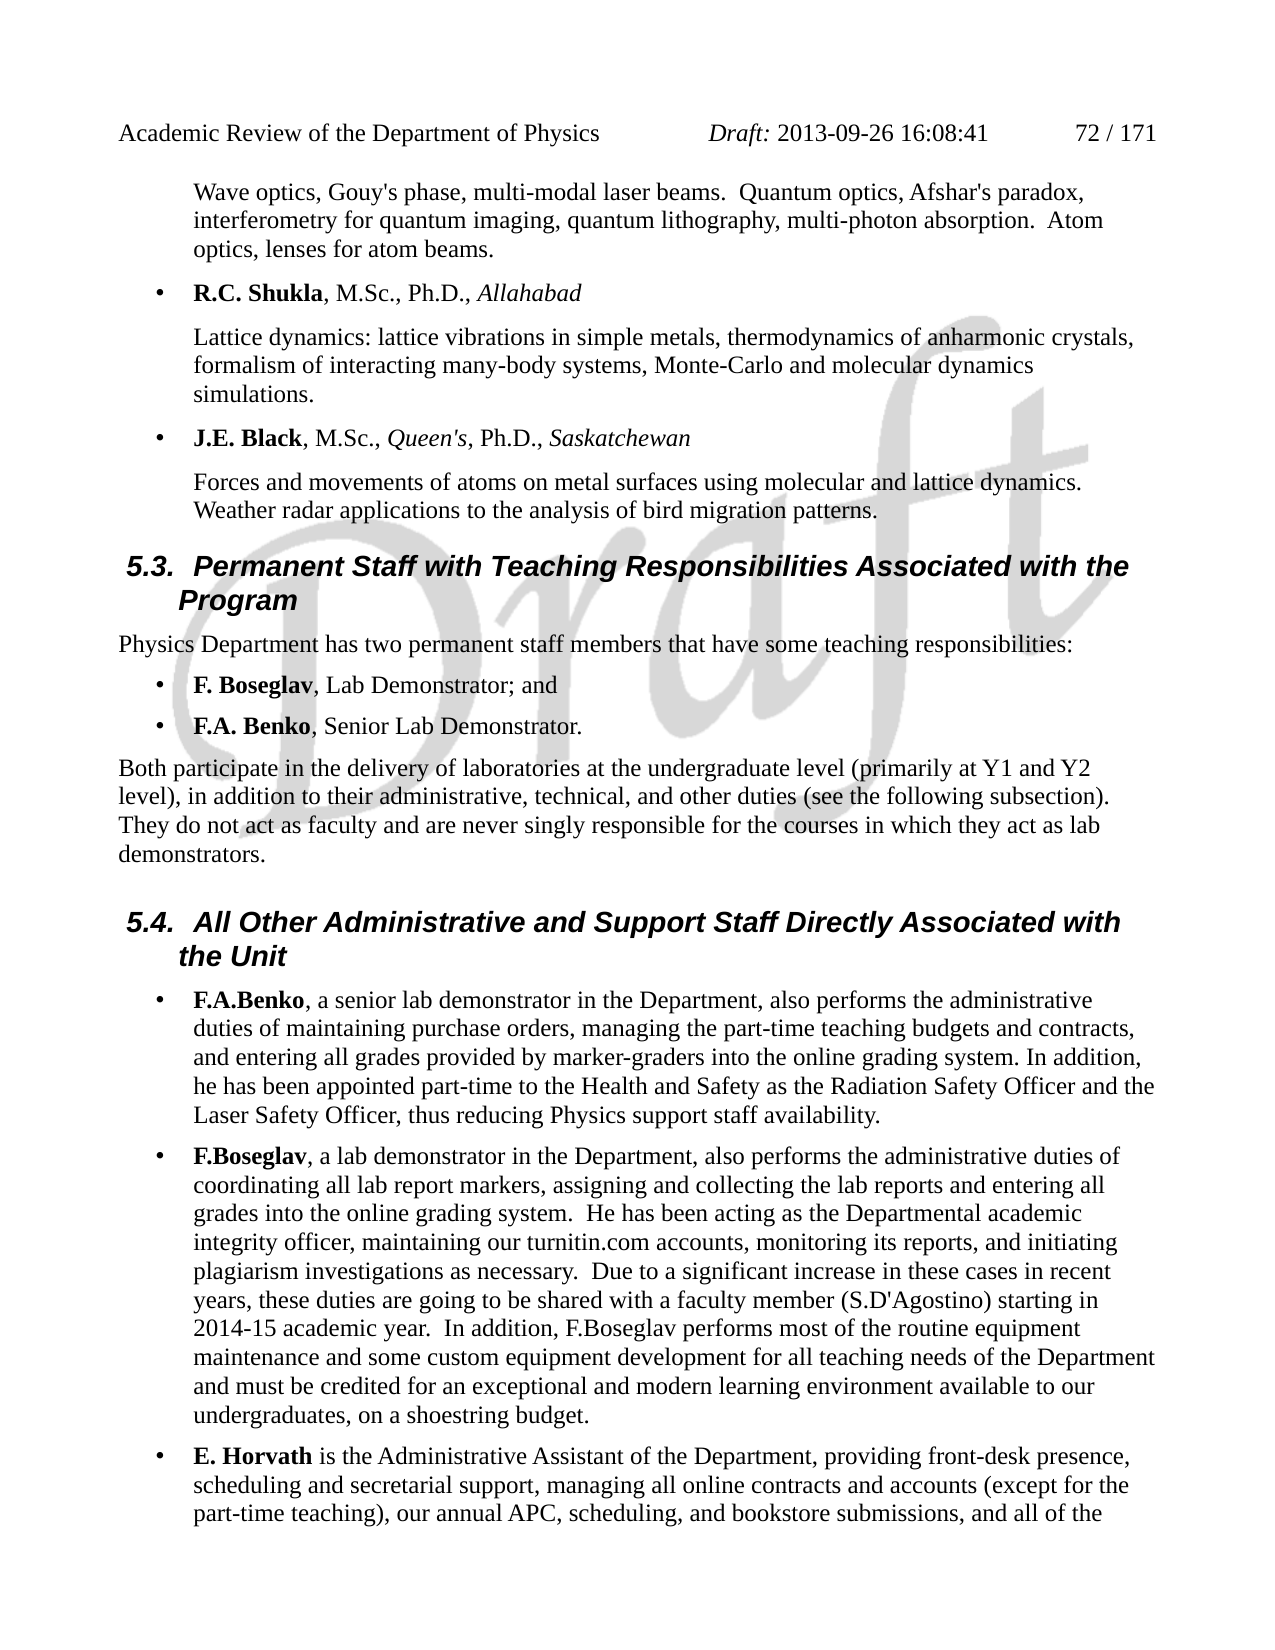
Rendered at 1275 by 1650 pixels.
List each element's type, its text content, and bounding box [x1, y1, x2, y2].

text Both participate in the delivery of laboratories at the undergraduate level (primarily at Y1 and Y2 level), in addition to their administrative, technical, and other duties (see the following subsection). They do not act as faculty and are never singly responsible for the courses in which they act as lab demonstrators. [118, 753, 1157, 868]
list E. Horvath is the Administrative Assistant of the Department, providing front-desk presence, scheduling and secretarial support, managing all online contracts and accounts (except for the part-time teaching), our annual APC, scheduling, and bookstore submissions, and all of the [156, 1441, 1157, 1527]
subtitle All Other Administrative and Support Staff Directly Associated with the Unit [118, 905, 1157, 972]
picture [118, 616, 1157, 629]
list Lattice dynamics: lattice vibrations in simple metals, thermodynamics of anharmonic crystals, formalism of interacting many-body systems, Monte-Carlo and molecular dynamics simulations. [156, 322, 1157, 408]
picture [118, 118, 1157, 549]
list F.A. Benko, Senior Lab Demonstrator. [156, 711, 1157, 740]
list Wave optics, Gouy's phase, multi-modal laser beams. Quantum optics, Afshar's paradox, interferometry for quantum imaging, quantum lithography, multi-photon absorption. Atom optics, lenses for atom beams. [156, 177, 1157, 263]
list Forces and movements of atoms on metal surfaces using molecular and lattice dynamics. Weather radar applications to the analysis of bird migration patterns. [156, 467, 1157, 524]
picture [118, 972, 1157, 1532]
list F.A.Benko, a senior lab demonstrator in the Department, also performs the administrative duties of maintaining purchase orders, managing the part-time teaching budgets and contracts, and entering all grades provided by marker-graders into the online grading system. In addition, he has been appointed part-time to the Health and Safety as the Radiation Safety Officer and the Laser Safety Officer, thus reducing Physics support staff availability. [156, 985, 1157, 1128]
picture [118, 658, 1157, 753]
subtitle Permanent Staff with Teaching Responsibilities Associated with the Program [118, 549, 1157, 616]
list F.Boseglav, a lab demonstrator in the Department, also performs the administrative duties of coordinating all lab report markers, assigning and collecting the lab reports and entering all grades into the online grading system. He has been acting as the Departmental academic integrity officer, maintaining our turnitin.com accounts, monitoring its reports, and initiating plagiarism investigations as necessary. Due to a significant increase in these cases in recent years, these duties are going to be shared with a faculty member (S.D'Agostino) starting in 2014-15 academic year. In addition, F.Boseglav performs most of the routine equipment maintenance and some custom equipment development for all teaching needs of the Department and must be credited for an exceptional and modern learning environment available to our undergraduates, on a shoestring budget. [156, 1141, 1157, 1428]
picture [118, 868, 1157, 905]
list F. Boseglav, Lab Demonstrator; and [156, 670, 1157, 699]
text Physics Department has two permanent staff members that have some teaching responsibilities: [118, 629, 1157, 658]
list R.C. Shukla, M.Sc., Ph.D., Allahabad [156, 278, 1157, 307]
list J.E. Black, M.Sc., Queen's, Ph.D., Saskatchewan [156, 423, 1157, 452]
